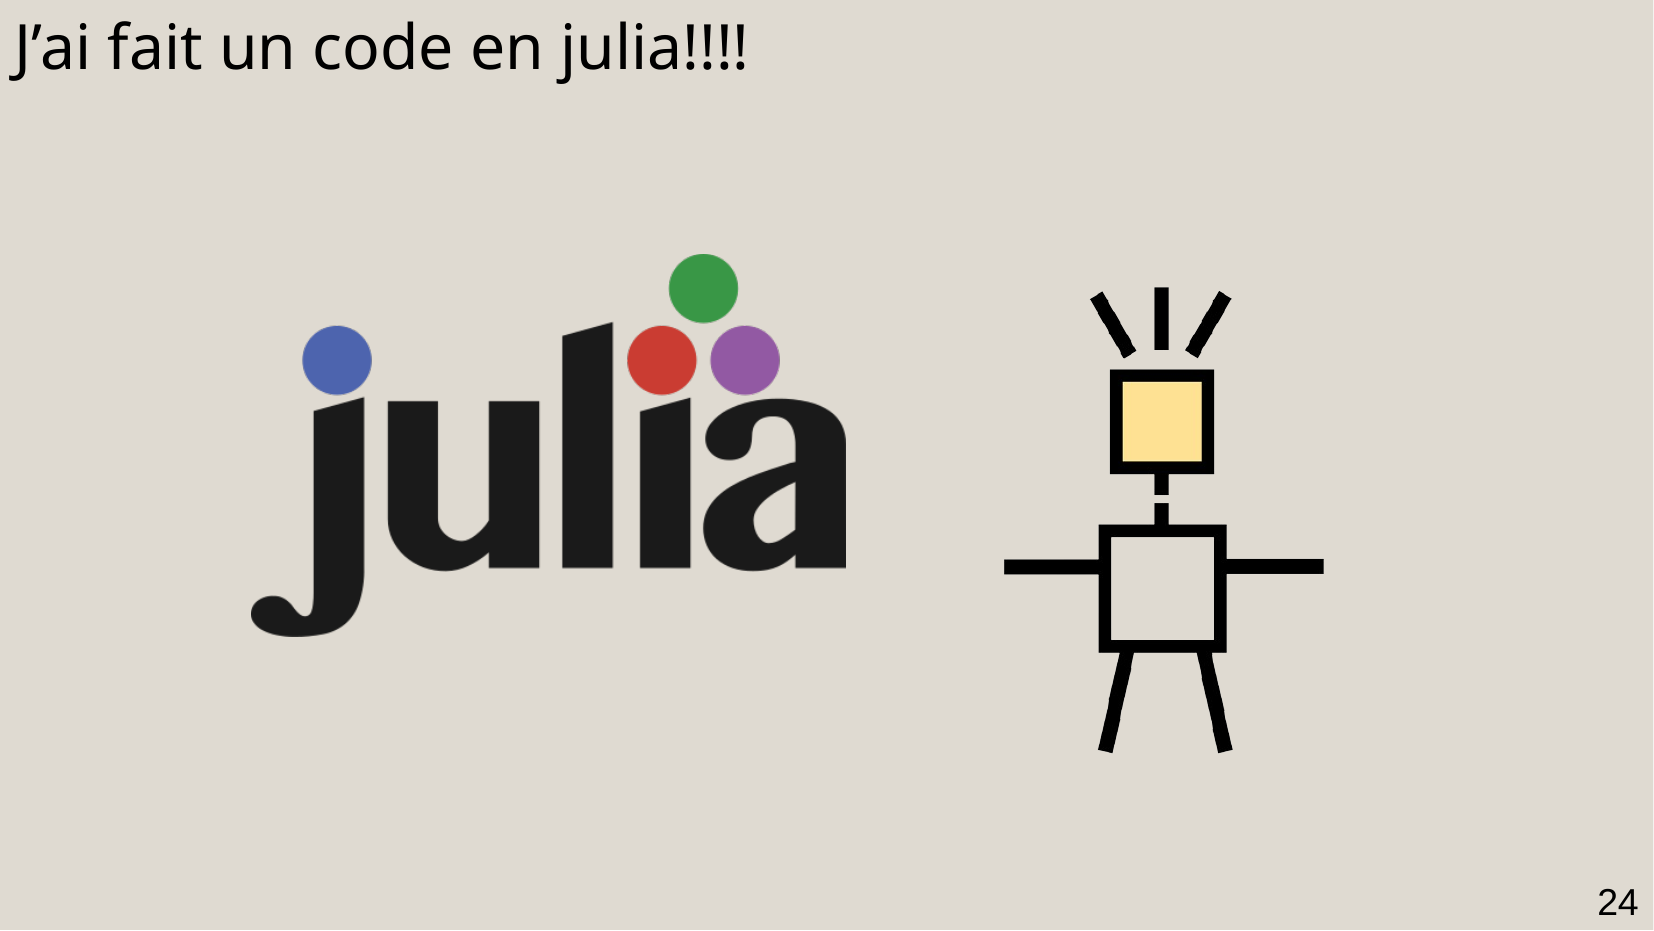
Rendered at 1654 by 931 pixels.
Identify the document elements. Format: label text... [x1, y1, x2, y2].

picture [970, 253, 1363, 791]
text_box J’ai fait un code en julia!!!! [0, 0, 1406, 112]
text_box [1452, 873, 1654, 931]
picture [251, 254, 846, 637]
